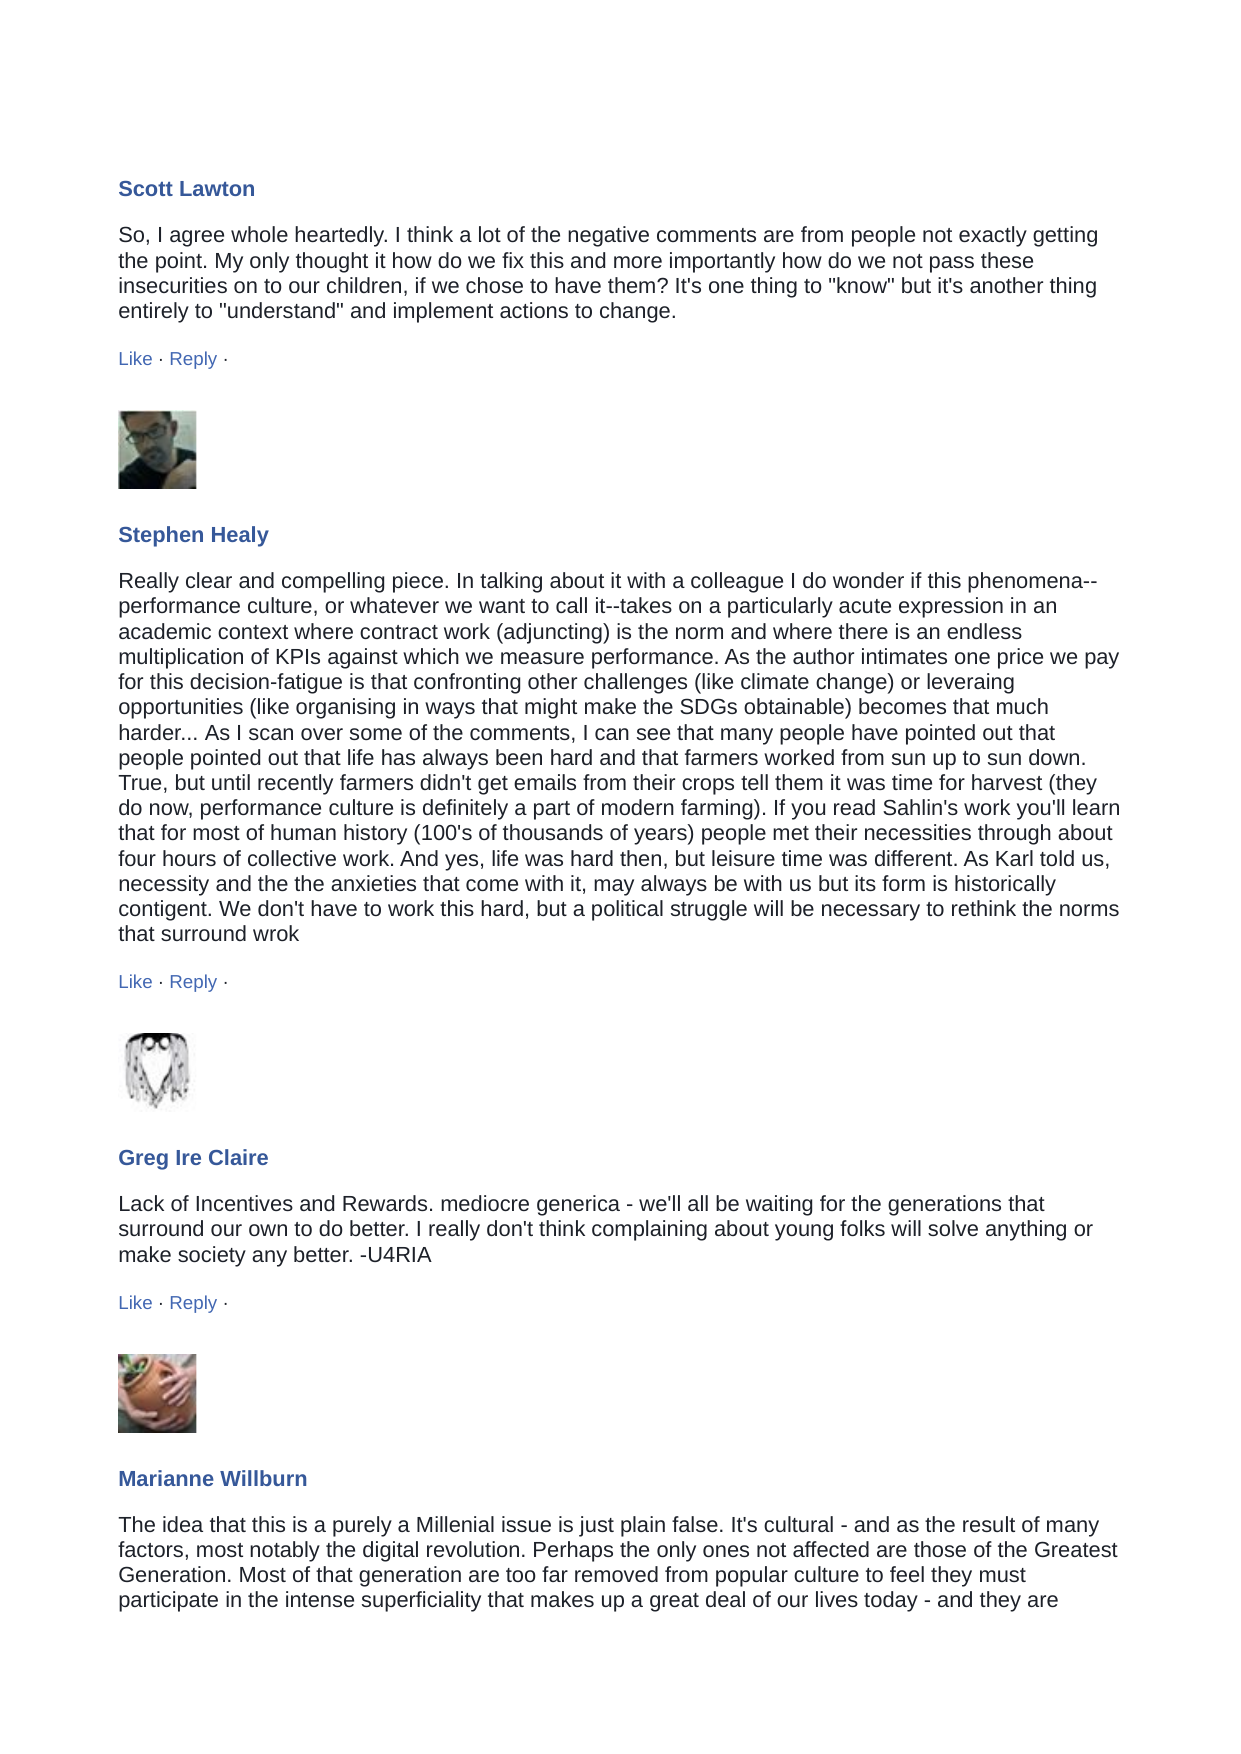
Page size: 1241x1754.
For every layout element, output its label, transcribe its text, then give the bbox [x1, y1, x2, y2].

text The idea that this is a purely a Millenial issue is just plain false. It's cultural - and as the result of many factors, most notably the digital revolution. Perhaps the only ones not affected are those of the Greatest Generation. Most of that generation are too far removed from popular culture to feel they must participate in the intense superficiality that makes up a great deal of our lives today - and they are [118, 1512, 1122, 1612]
text Like · Reply · [118, 1292, 1122, 1313]
picture [118, 1354, 197, 1433]
text Greg Ire Claire [118, 1145, 1122, 1170]
text Marianne Willburn [118, 1466, 1122, 1491]
picture [118, 1033, 197, 1112]
picture [118, 410, 197, 489]
text Like · Reply · [118, 971, 1122, 993]
text Really clear and compelling piece. In talking about it with a colleague I do wonder if this phenomena--performance culture, or whatever we want to call it--takes on a particularly acute expression in an academic context where contract work (adjuncting) is the norm and where there is an endless multiplication of KPIs against which we measure performance. As the author intimates one price we pay for this decision-fatigue is that confronting other challenges (like climate change) or leveraing opportunities (like organising in ways that might make the SDGs obtainable) becomes that much harder... As I scan over some of the comments, I can see that many people have pointed out that people pointed out that life has always been hard and that farmers worked from sun up to sun down. True, but until recently farmers didn't get emails from their crops tell them it was time for harvest (they do now, performance culture is definitely a part of modern farming). If you read Sahlin's work you'll learn that for most of human history (100's of thousands of years) people met their necessities through about four hours of collective work. And yes, life was hard then, but leisure time was different. As Karl told us, necessity and the the anxieties that come with it, may always be with us but its form is historically contigent. We don't have to work this hard, but a political struggle will be necessary to rethink the norms that surround wrok [118, 568, 1122, 946]
text Lack of Incentives and Rewards. mediocre generica - we'll all be waiting for the generations that surround our own to do better. I really don't think complaining about young folks will solve anything or make society any better. -U4RIA [118, 1191, 1122, 1267]
text So, I agree whole heartedly. I think a lot of the negative comments are from people not exactly getting the point. My only thought it how do we fix this and more importantly how do we not pass these insecurities on to our children, if we chose to have them? It's one thing to "know" but it's another thing entirely to "understand" and implement actions to change. [118, 222, 1122, 323]
text Like · Reply · [118, 348, 1122, 370]
text Stephen Healy [118, 522, 1122, 547]
text Scott Lawton [118, 176, 1122, 202]
